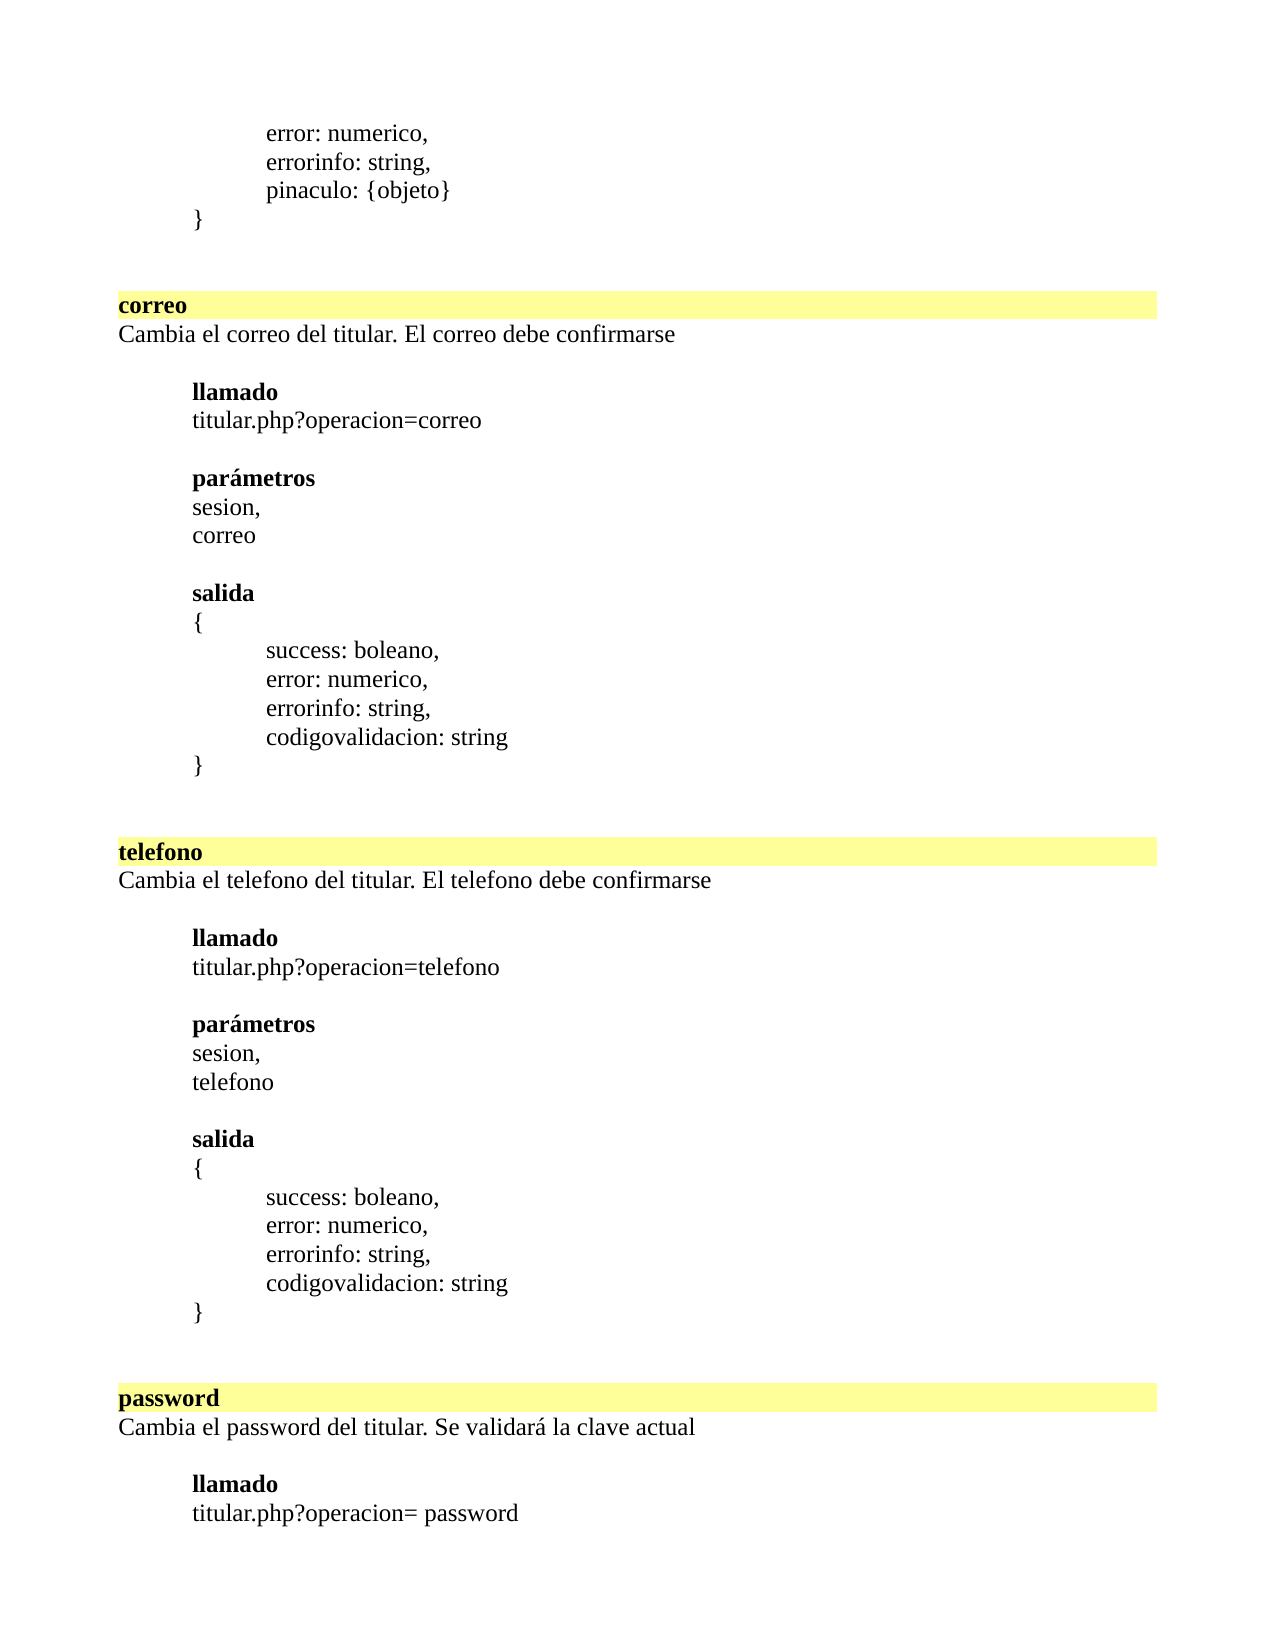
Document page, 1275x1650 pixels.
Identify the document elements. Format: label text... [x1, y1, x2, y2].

text titular.php?operacion=telefono [192, 952, 1157, 981]
text telefono [192, 1067, 1157, 1096]
text { [192, 607, 1157, 636]
text llamado [192, 377, 1157, 406]
text errorinfo: string, [192, 693, 1157, 722]
text success: boleano, [192, 1182, 1157, 1211]
text codigovalidacion: string [192, 1268, 1157, 1297]
text sesion, [192, 492, 1157, 521]
text success: boleano, [192, 636, 1157, 664]
text salida [192, 1124, 1157, 1153]
text Cambia el correo del titular. El correo debe confirmarse [118, 319, 1157, 348]
text correo [118, 291, 1157, 319]
text codigovalidacion: string [192, 722, 1157, 751]
text { [192, 1153, 1157, 1182]
text llamado [192, 1469, 1157, 1498]
text errorinfo: string, [192, 1239, 1157, 1268]
text } [192, 751, 1157, 779]
text } [192, 1297, 1157, 1326]
text titular.php?operacion= password [192, 1498, 1157, 1527]
text } [192, 204, 1157, 233]
text Cambia el telefono del titular. El telefono debe confirmarse [118, 866, 1157, 894]
text errorinfo: string, [192, 147, 1157, 176]
text correo [192, 521, 1157, 549]
text telefono [118, 837, 1157, 866]
text error: numerico, [192, 118, 1157, 147]
text parámetros [192, 1009, 1157, 1038]
text llamado [192, 923, 1157, 952]
text salida [192, 578, 1157, 607]
text pinaculo: {objeto} [192, 176, 1157, 204]
text parámetros [192, 463, 1157, 492]
text titular.php?operacion=correo [192, 406, 1157, 434]
text sesion, [192, 1038, 1157, 1067]
text error: numerico, [192, 664, 1157, 693]
text error: numerico, [192, 1211, 1157, 1239]
text password [118, 1383, 1157, 1412]
text Cambia el password del titular. Se validará la clave actual [118, 1412, 1157, 1441]
